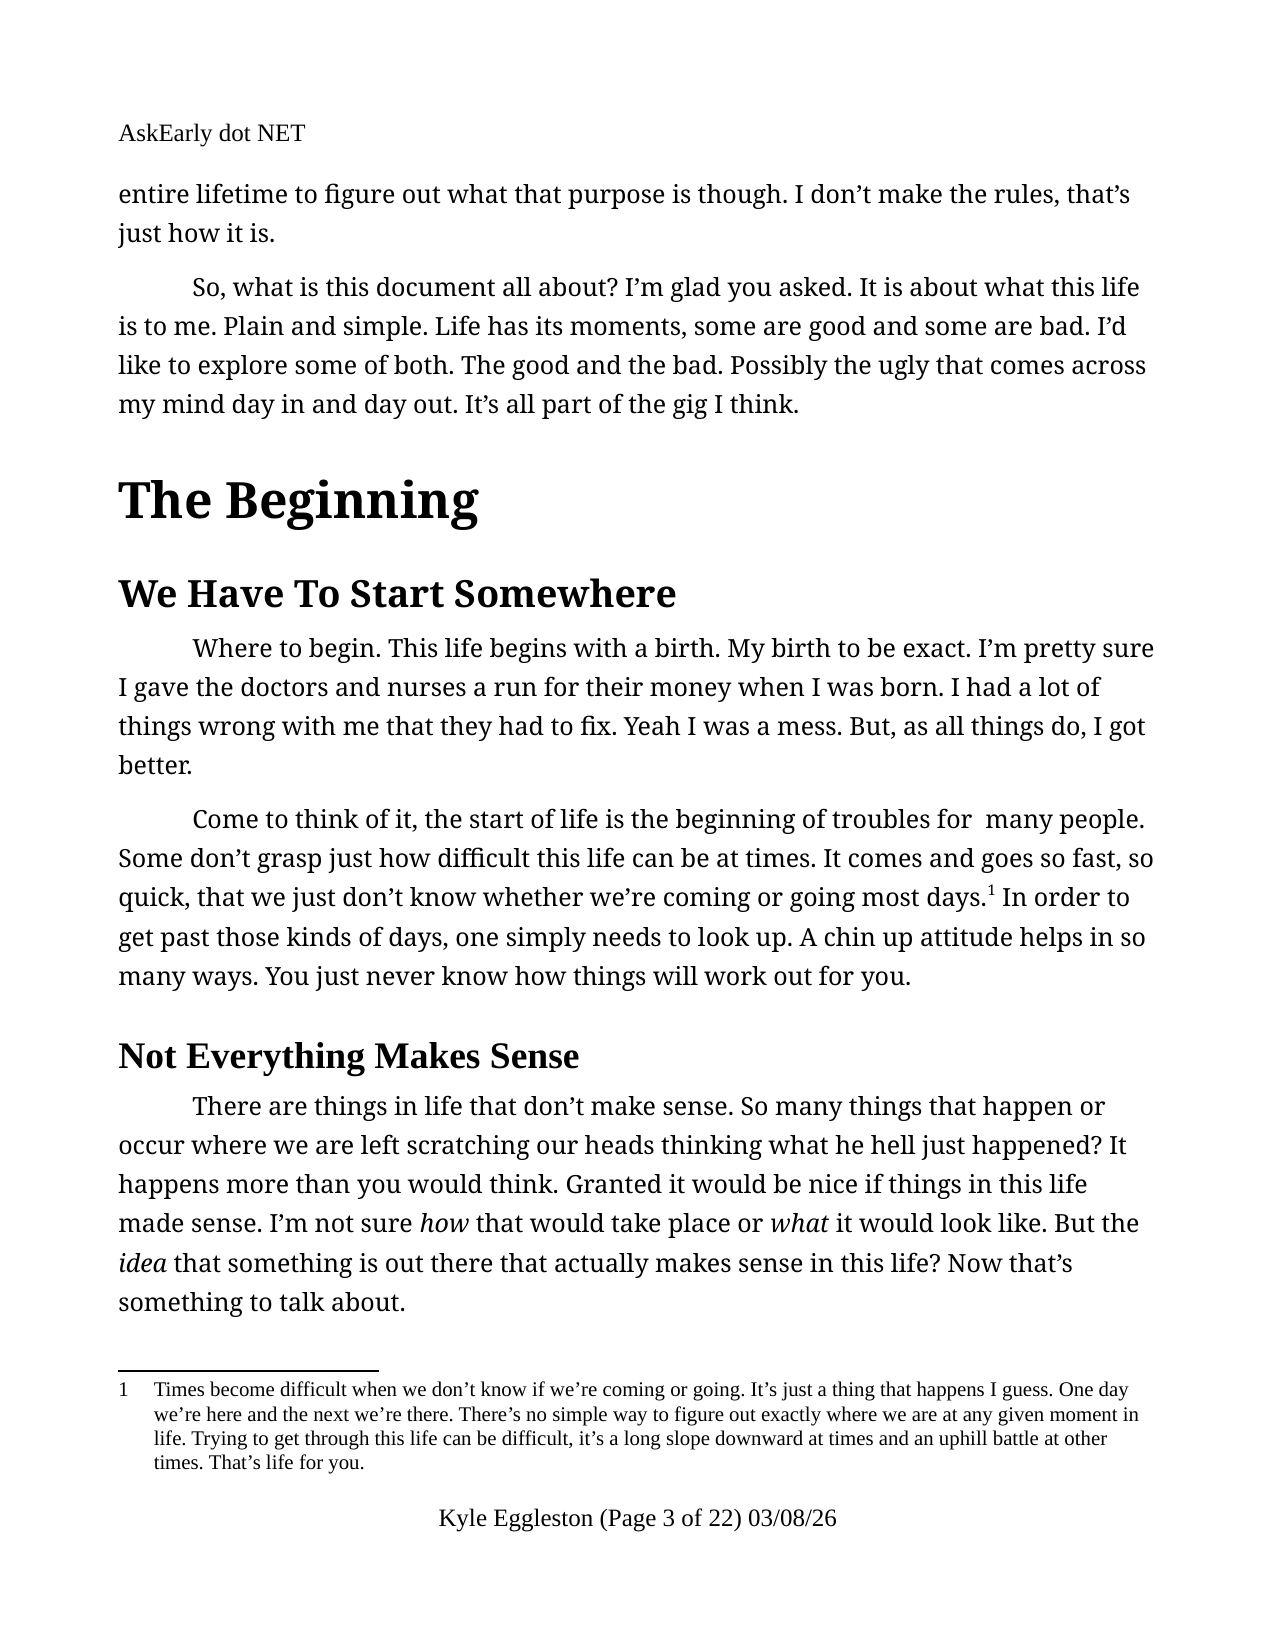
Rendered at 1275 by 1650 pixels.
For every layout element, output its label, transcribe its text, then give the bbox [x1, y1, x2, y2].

subtitle Not Everything Makes Sense [118, 1033, 1157, 1076]
text entire lifetime to figure out what that purpose is though. I don’t make the rules, that’s just how it is. [118, 176, 1157, 249]
text Times become difficult when we don’t know if we’re coming or going. It’s just a thing that happens I guess. One day we’re here and the next we’re there. There’s no simple way to figure out exactly where we are at any given moment in life. Trying to get through this life can be difficult, it’s a long slope downward at times and an uphill battle at other times. That’s life for you. [118, 1377, 1157, 1474]
text So, what is this document all about? I’m glad you asked. It is about what this life is to me. Plain and simple. Life has its moments, some are good and some are bad. I’d like to explore some of both. The good and the bad. Possibly the ugly that comes across my mind day in and day out. It’s all part of the gig I think. [118, 269, 1157, 421]
subtitle The Beginning [118, 466, 1157, 534]
text Where to begin. This life begins with a birth. My birth to be exact. I’m pretty sure I gave the doctors and nurses a run for their money when I was born. I had a lot of things wrong with me that they had to fix. Yeah I was a mess. But, as all things do, I got better. [118, 631, 1157, 782]
subtitle We Have To Start Somewhere [118, 567, 1157, 618]
text Come to think of it, the start of life is the beginning of troubles for many people. Some don’t grasp just how difficult this life can be at times. It comes and goes so fast, so quick, that we just don’t know whether we’re coming or going most days. In order to get past those kinds of days, one simply needs to look up. A chin up attitude helps in so many ways. You just never know how things will work out for you. [118, 802, 1157, 992]
text There are things in life that don’t make sense. So many things that happen or occur where we are left scratching our heads thinking what he hell just happened? It happens more than you would think. Granted it would be nice if things in this life made sense. I’m not sure how that would take place or what it would look like. But the idea that something is out there that actually makes sense in this life? Now that’s something to talk about. [118, 1089, 1157, 1318]
